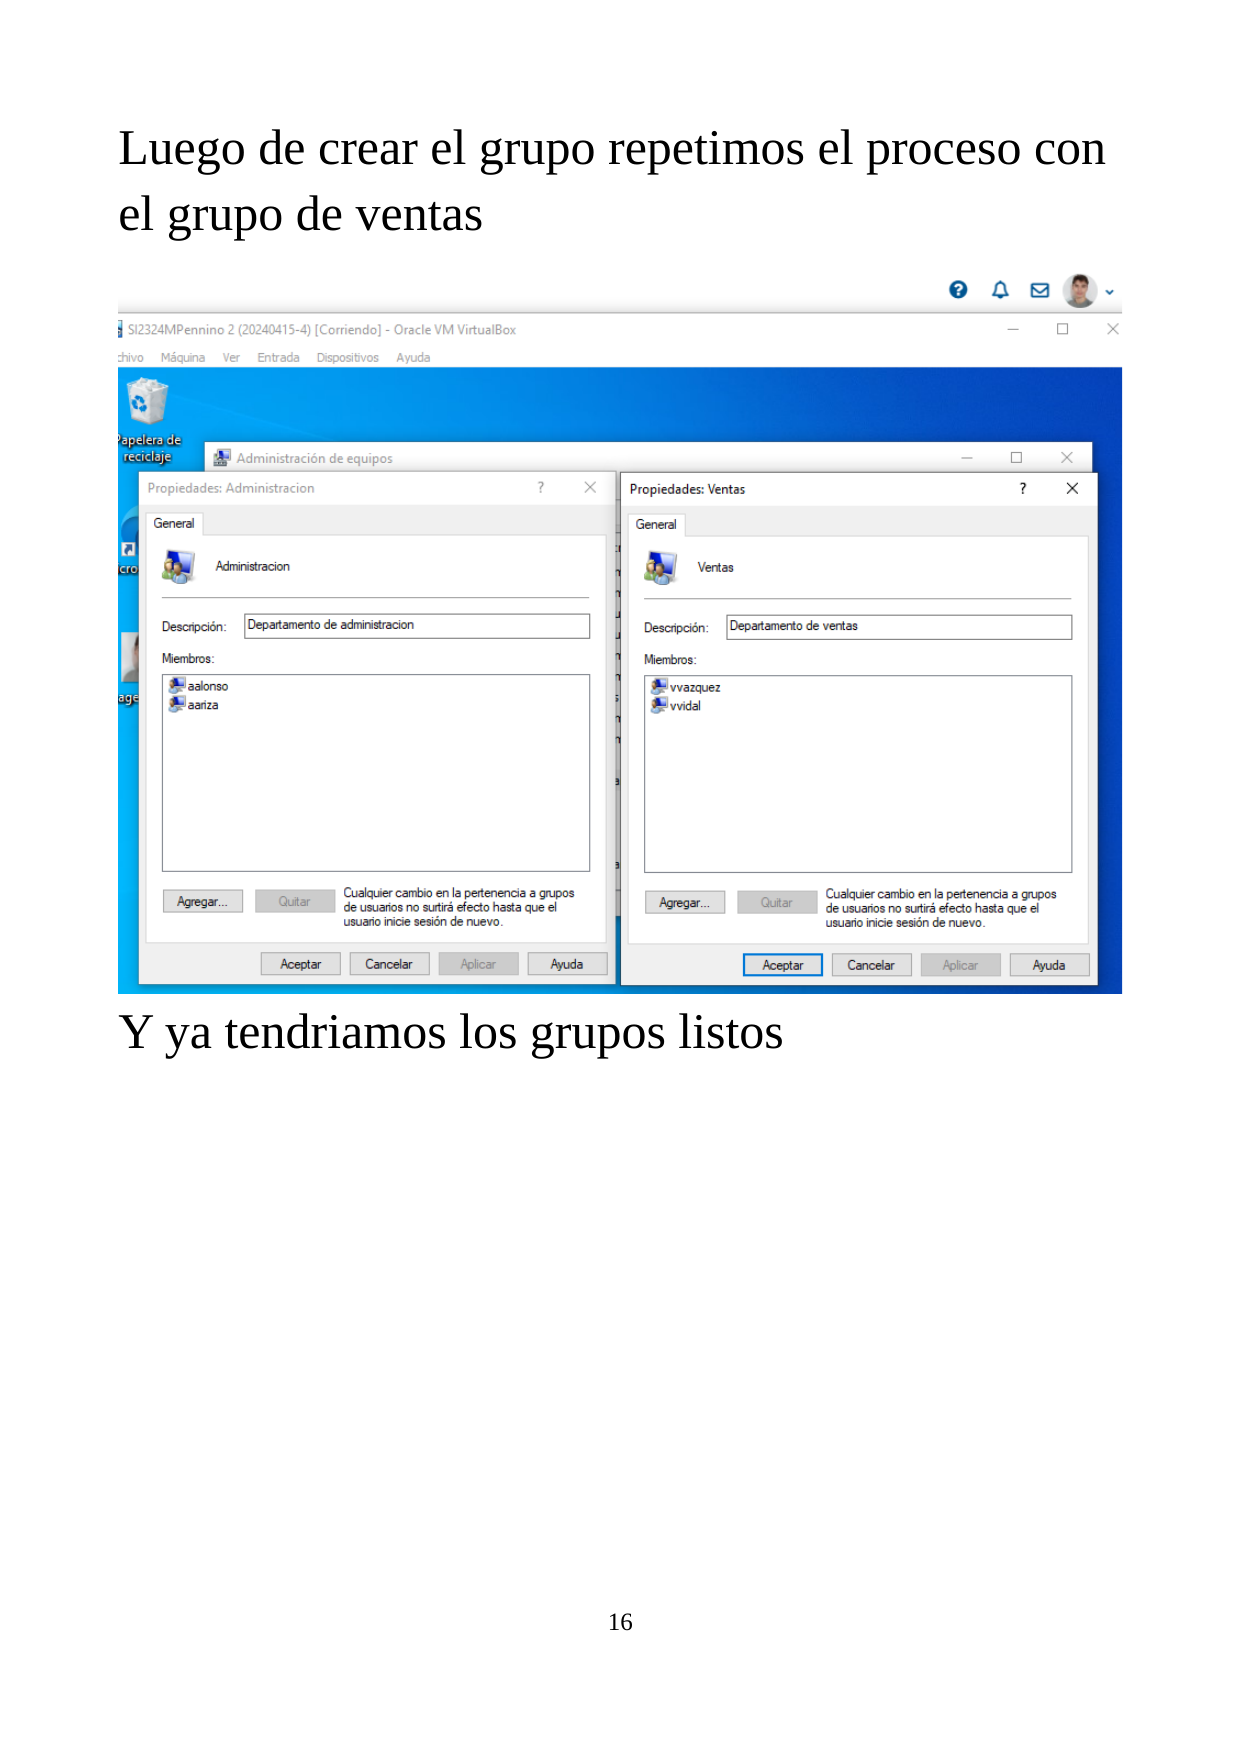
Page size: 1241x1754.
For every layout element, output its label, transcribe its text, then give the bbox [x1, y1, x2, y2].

picture [167, 435, 180, 444]
picture [122, 435, 162, 447]
text Y ya tendriamos los grupos listos [118, 994, 1122, 1059]
picture [127, 378, 172, 424]
text Luego de crear el grupo repetimos el proceso con el grupo de ventas [118, 118, 1122, 242]
picture [151, 452, 170, 464]
picture [124, 455, 137, 460]
picture [118, 264, 1123, 994]
